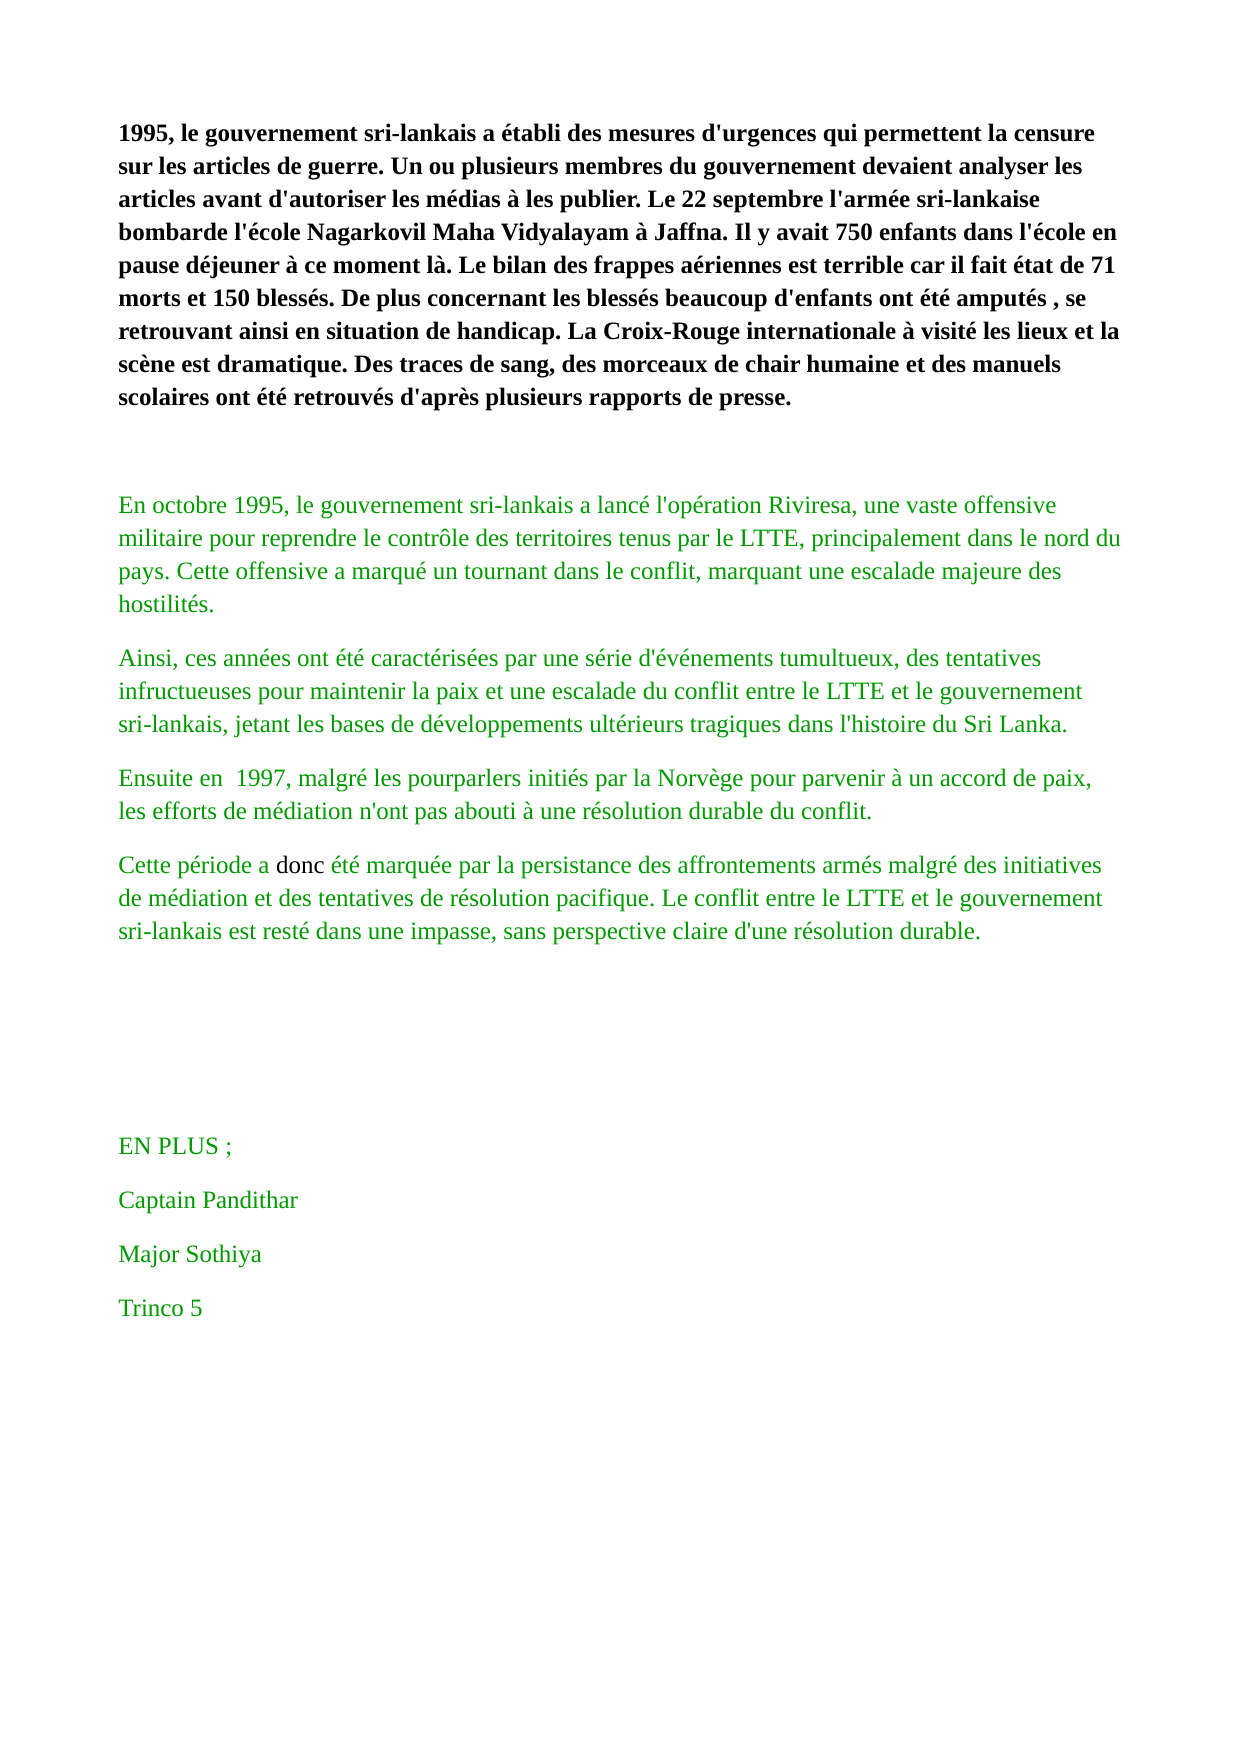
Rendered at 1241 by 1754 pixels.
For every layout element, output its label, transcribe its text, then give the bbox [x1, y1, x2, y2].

text Ainsi, ces années ont été caractérisées par une série d'événements tumultueux, des tentatives infructueuses pour maintenir la paix et une escalade du conflit entre le LTTE et le gouvernement sri-lankais, jetant les bases de développements ultérieurs tragiques dans l'histoire du Sri Lanka. [118, 643, 1122, 738]
text 1995, le gouvernement sri-lankais a établi des mesures d'urgences qui permettent la censure sur les articles de guerre. Un ou plusieurs membres du gouvernement devaient analyser les articles avant d'autoriser les médias à les publier. Le 22 septembre l'armée sri-lankaise bombarde l'école Nagarkovil Maha Vidyalayam à Jaffna. Il y avait 750 enfants dans l'école en pause déjeuner à ce moment là. Le bilan des frappes aériennes est terrible car il fait état de 71 morts et 150 blessés. De plus concernant les blessés beaucoup d'enfants ont été amputés , se retrouvant ainsi en situation de handicap. La Croix-Rouge internationale à visité les lieux et la scène est dramatique. Des traces de sang, des morceaux de chair humaine et des manuels scolaires ont été retrouvés d'après plusieurs rapports de presse. [118, 118, 1122, 411]
text Captain Pandithar [118, 1185, 1122, 1214]
text Ensuite en 1997, malgré les pourparlers initiés par la Norvège pour parvenir à un accord de paix, les efforts de médiation n'ont pas abouti à une résolution durable du conflit. [118, 763, 1122, 824]
text Major Sothiya [118, 1239, 1122, 1268]
text Trinco 5 [118, 1293, 1122, 1321]
text EN PLUS ; [118, 1131, 1122, 1160]
text Cette période a donc été marquée par la persistance des affrontements armés malgré des initiatives de médiation et des tentatives de résolution pacifique. Le conflit entre le LTTE et le gouvernement sri-lankais est resté dans une impasse, sans perspective claire d'une résolution durable. [118, 850, 1122, 944]
text En octobre 1995, le gouvernement sri-lankais a lancé l'opération Riviresa, une vaste offensive militaire pour reprendre le contrôle des territoires tenus par le LTTE, principalement dans le nord du pays. Cette offensive a marqué un tournant dans le conflit, marquant une escalade majeure des hostilités. [118, 490, 1122, 618]
